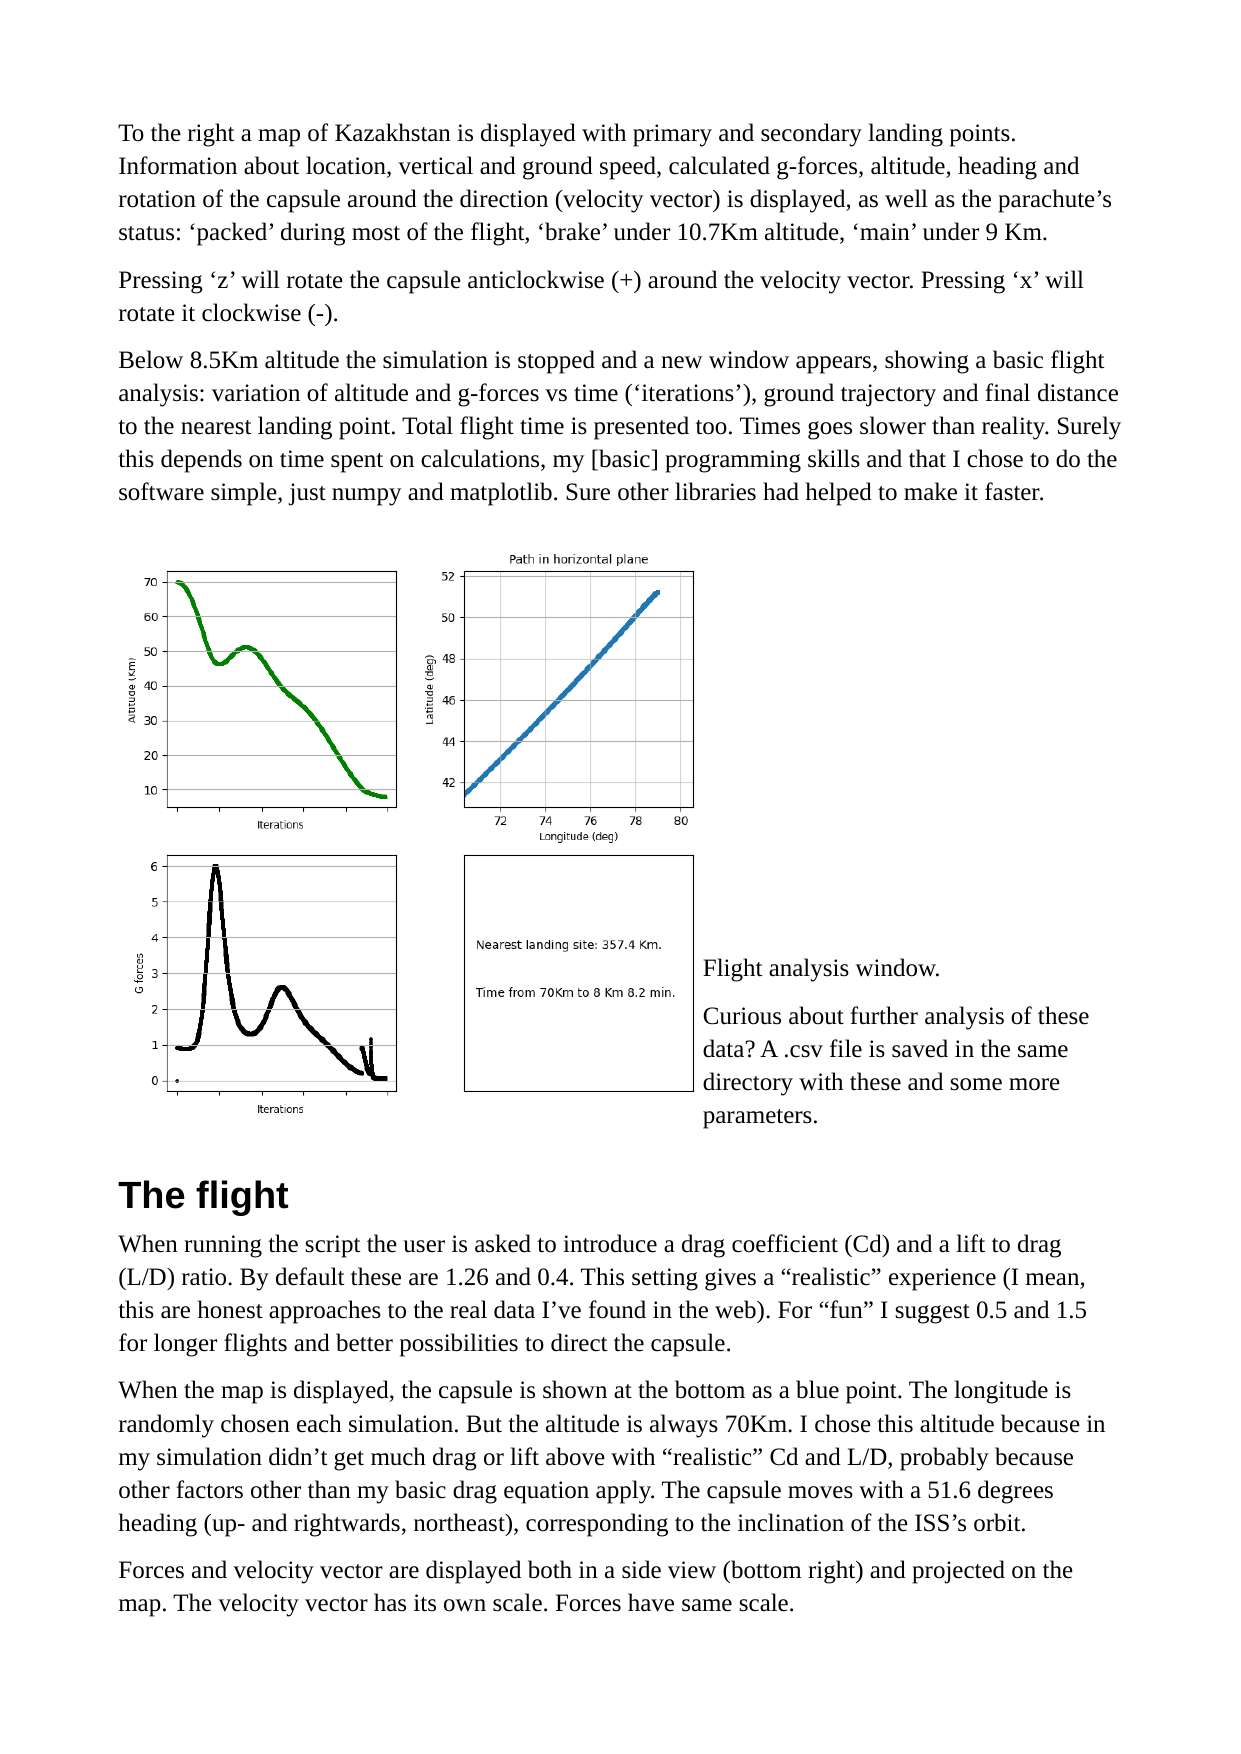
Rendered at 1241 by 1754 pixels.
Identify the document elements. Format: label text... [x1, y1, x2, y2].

text Forces and velocity vector are displayed both in a side view (bottom right) and projected on the map. The velocity vector has its own scale. Forces have same scale. [118, 1555, 1122, 1617]
text Curious about further analysis of these data? A .csv file is saved in the same directory with these and some more parameters. [118, 1001, 1122, 1129]
picture [128, 552, 703, 1121]
text Pressing ‘z’ will rotate the capsule anticlockwise (+) around the velocity vector. Pressing ‘x’ will rotate it clockwise (-). [118, 265, 1122, 327]
text When the map is displayed, the capsule is shown at the bottom as a blue point. The longitude is randomly chosen each simulation. But the altitude is always 70Km. I chose this altitude because in my simulation didn’t get much drag or lift above with “realistic” Cd and L/D, probably because other factors other than my basic drag equation apply. The capsule moves with a 51.6 degrees heading (up- and rightwards, northeast), corresponding to the inclination of the ISS’s orbit. [118, 1376, 1122, 1536]
text Below 8.5Km altitude the simulation is stopped and a new window appears, showing a basic flight analysis: variation of altitude and g-forces vs time (‘iterations’), ground trajectory and final distance to the nearest landing point. Total flight time is presented too. Times goes slower than reality. Surely this depends on time spent on calculations, my [basic] programming skills and that I chose to do the software simple, just numpy and matplotlib. Sure other libraries had helped to make it faster. [118, 345, 1122, 506]
text Flight analysis window. [703, 953, 1122, 982]
subtitle The flight [118, 1173, 1122, 1216]
text To the right a map of Kazakhstan is displayed with primary and secondary landing points. Information about location, vertical and ground speed, calculated g-forces, altitude, heading and rotation of the capsule around the direction (velocity vector) is displayed, as well as the parachute’s status: ‘packed’ during most of the flight, ‘brake’ under 10.7Km altitude, ‘main’ under 9 Km. [118, 118, 1122, 246]
text When running the script the user is asked to introduce a drag coefficient (Cd) and a lift to drag (L/D) ratio. By default these are 1.26 and 0.4. This setting gives a “realistic” experience (I mean, this are honest approaches to the real data I’ve found in the web). For “fun” I suggest 0.5 and 1.5 for longer flights and better possibilities to direct the capsule. [118, 1229, 1122, 1357]
